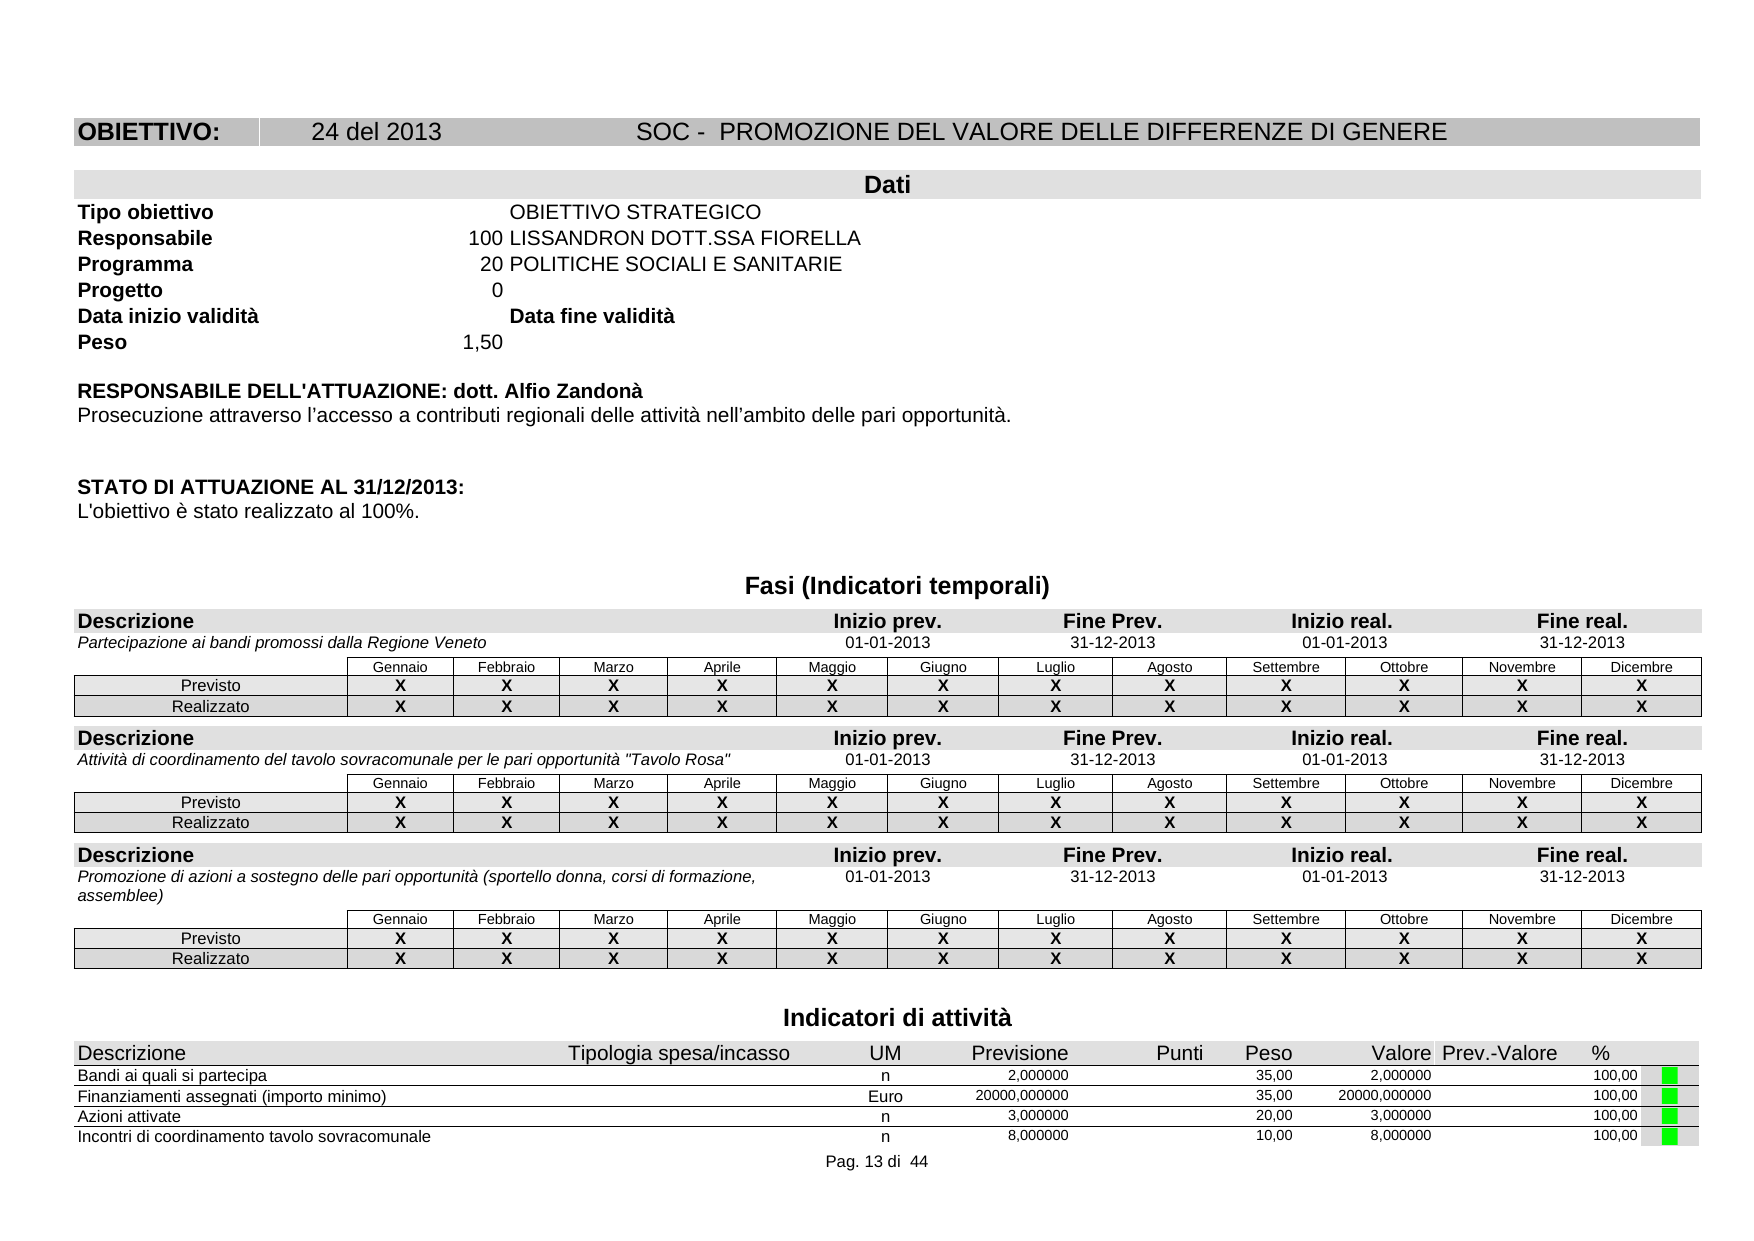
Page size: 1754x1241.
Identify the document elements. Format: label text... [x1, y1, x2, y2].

table_cell X [560, 696, 667, 716]
table_cell X [1346, 676, 1462, 695]
table_cell X [668, 793, 776, 812]
table_cell X [348, 793, 453, 812]
table_cell [329, 199, 506, 225]
table_header Novembre [1463, 911, 1581, 928]
table_header Agosto [1113, 658, 1226, 675]
table_cell LISSANDRON DOTT.SSA FIORELLA [506, 225, 1701, 251]
table_header RESPONSABILE DELL'ATTUAZIONE: dott. Alfio Zandonà Prosecuzione attraverso l’accesso a contributi regionali delle attività nell’ambito delle pari opportunità. STATO DI ATTUAZIONE AL 31/12/2013: L'obiettivo è stato realizzato al 100%. [74, 379, 1702, 547]
table_cell X [1113, 696, 1226, 716]
table_cell X [668, 813, 776, 832]
table_cell X [777, 929, 887, 948]
table_cell 100,00 [1561, 1127, 1641, 1146]
table_header Marzo [560, 911, 667, 928]
table_cell [565, 1107, 840, 1126]
table_cell X [454, 929, 559, 948]
table_header Luglio [999, 775, 1112, 792]
table_header Inizio real. [1227, 843, 1463, 867]
table_cell 01-01-2013 [1227, 867, 1463, 905]
table_header Descrizione [74, 726, 777, 750]
table_cell Realizzato [75, 696, 347, 716]
table_cell X [1463, 696, 1581, 716]
table_cell X [999, 793, 1112, 812]
table_header Febbraio [454, 658, 559, 675]
table_cell X [348, 949, 453, 968]
table_cell Previsto [75, 676, 347, 695]
table_header [74, 774, 347, 792]
table_header Ottobre [1346, 775, 1462, 792]
table_header Giugno [888, 775, 998, 792]
table_cell X [1582, 793, 1701, 812]
table_cell X [668, 949, 776, 968]
table_header Gennaio [348, 658, 453, 675]
table_cell 31-12-2013 [1463, 750, 1702, 769]
table_cell X [999, 949, 1112, 968]
table_cell X [668, 676, 776, 695]
table_cell X [454, 676, 559, 695]
table_cell X [348, 676, 453, 695]
table_cell X [1113, 793, 1226, 812]
table_cell X [560, 793, 667, 812]
table_cell X [1463, 949, 1581, 968]
table_cell X [1227, 793, 1345, 812]
table_cell X [888, 793, 998, 812]
table_cell X [1113, 676, 1226, 695]
table_cell POLITICHE SOCIALI E SANITARIE [506, 251, 1701, 277]
table_header Gennaio [348, 911, 453, 928]
table_cell Bandi ai quali si partecipa [74, 1066, 565, 1085]
table_cell X [1463, 676, 1581, 695]
table_header OBIETTIVO: [74, 118, 259, 146]
table_cell X [777, 949, 887, 968]
table_cell 20000,000000 [1296, 1086, 1434, 1106]
table_cell n [840, 1107, 930, 1126]
table_cell 100,00 [1561, 1107, 1641, 1126]
table_cell [1435, 1066, 1561, 1085]
table_cell [565, 1127, 840, 1146]
table_cell Responsabile [74, 225, 324, 251]
table_cell Programma [74, 251, 324, 277]
table_header Settembre [1227, 775, 1345, 792]
table_cell X [668, 929, 776, 948]
table_cell [680, 303, 1701, 329]
table_cell [1641, 1086, 1699, 1106]
table_header Inizio prev. [777, 843, 999, 867]
table_cell X [999, 676, 1112, 695]
table_cell X [1227, 696, 1345, 716]
table_cell Partecipazione ai bandi promossi dalla Regione Veneto [74, 633, 777, 652]
table_cell 0 [324, 277, 506, 303]
table_cell 20000,000000 [930, 1086, 1072, 1106]
table_header Previsione [930, 1041, 1072, 1065]
table_header Ottobre [1346, 658, 1462, 675]
table_cell 8,000000 [1296, 1127, 1434, 1146]
table_header Novembre [1463, 775, 1581, 792]
table_cell X [454, 696, 559, 716]
table_cell X [348, 813, 453, 832]
table_header Prev.-Valore [1435, 1041, 1561, 1065]
table_cell n [840, 1127, 930, 1146]
table_header [1641, 1041, 1699, 1065]
table_cell X [1582, 676, 1701, 695]
table_cell Data inizio validità [74, 303, 329, 329]
table_cell X [888, 949, 998, 968]
table_cell X [560, 813, 667, 832]
table_cell X [999, 813, 1112, 832]
table_header Agosto [1113, 911, 1226, 928]
table_cell [329, 303, 506, 329]
table_cell X [454, 793, 559, 812]
table_header Fine real. [1463, 726, 1702, 750]
table_header Inizio prev. [777, 726, 999, 750]
table_cell 100 [324, 225, 506, 251]
table_cell X [1582, 929, 1701, 948]
table_cell 2,000000 [1296, 1066, 1434, 1085]
table_header Maggio [777, 911, 887, 928]
table_cell X [1113, 813, 1226, 832]
table_header Giugno [888, 911, 998, 928]
table_cell X [999, 696, 1112, 716]
table_cell Peso [74, 329, 329, 355]
table_header Fine Prev. [999, 609, 1227, 633]
table_cell [1193, 199, 1701, 225]
table_header Punti [1072, 1041, 1212, 1065]
table_cell [1641, 1127, 1699, 1146]
table_cell X [1113, 949, 1226, 968]
table_cell X [1346, 793, 1462, 812]
table_header Maggio [777, 775, 887, 792]
table_header Inizio prev. [777, 609, 999, 633]
table_cell 35,00 [1217, 1066, 1296, 1085]
table_cell 100,00 [1561, 1066, 1641, 1085]
table_header Dati [74, 170, 1701, 199]
table_header Descrizione [74, 843, 777, 867]
table_cell X [1227, 929, 1345, 948]
table_header Luglio [999, 658, 1112, 675]
table_header [74, 910, 347, 928]
table_cell 20,00 [1217, 1107, 1296, 1126]
table_header Ottobre [1346, 911, 1462, 928]
table_header UM [840, 1041, 930, 1065]
table_cell Finanziamenti assegnati (importo minimo) [74, 1086, 565, 1106]
table_header Giugno [888, 658, 998, 675]
table_cell 01-01-2013 [777, 867, 999, 905]
text Fasi (Indicatori temporali) [71, 571, 1724, 600]
table_cell 31-12-2013 [999, 867, 1227, 905]
table_cell 2,000000 [930, 1066, 1072, 1085]
table_cell X [1582, 696, 1701, 716]
table_cell 31-12-2013 [999, 633, 1227, 652]
table_header Agosto [1113, 775, 1226, 792]
table_cell Previsto [75, 929, 347, 948]
table_header [74, 657, 347, 675]
table_header Marzo [560, 775, 667, 792]
table_cell Incontri di coordinamento tavolo sovracomunale [74, 1127, 565, 1146]
table_cell Tipo obiettivo [74, 199, 329, 225]
table_header Aprile [668, 775, 776, 792]
table_header Gennaio [348, 775, 453, 792]
table_cell [1072, 1107, 1217, 1126]
table_cell [1072, 1066, 1217, 1085]
table_header Dicembre [1582, 775, 1701, 792]
table_cell X [1346, 813, 1462, 832]
table_header Maggio [777, 658, 887, 675]
table_cell 01-01-2013 [777, 750, 999, 769]
table_cell Data fine validità [506, 303, 680, 329]
table_header Tipologia spesa/incasso [565, 1041, 840, 1065]
table_cell X [560, 949, 667, 968]
table_cell X [1227, 676, 1345, 695]
table_cell 10,00 [1217, 1127, 1296, 1146]
table_cell [565, 1066, 840, 1085]
table_cell X [1227, 813, 1345, 832]
table_header Dicembre [1582, 911, 1701, 928]
table_cell n [840, 1066, 930, 1085]
table_cell Promozione di azioni a sostegno delle pari opportunità (sportello donna, corsi di formazione, assemblee) [74, 867, 777, 905]
table_header 24 del 2013 [260, 118, 633, 146]
table_cell 31-12-2013 [1463, 867, 1702, 905]
table_cell 31-12-2013 [999, 750, 1227, 769]
table_cell X [1582, 949, 1701, 968]
table_cell [1072, 1127, 1217, 1146]
table_cell Previsto [75, 793, 347, 812]
table_header Inizio real. [1227, 726, 1463, 750]
table_cell X [1227, 949, 1345, 968]
table_header Fine Prev. [999, 726, 1227, 750]
table_cell X [348, 696, 453, 716]
table_header Luglio [999, 911, 1112, 928]
table_cell X [1346, 696, 1462, 716]
table_cell X [888, 696, 998, 716]
table_cell X [668, 696, 776, 716]
table_cell [506, 329, 680, 355]
table_cell X [888, 929, 998, 948]
table_header SOC - PROMOZIONE DEL VALORE DELLE DIFFERENZE DI GENERE [633, 118, 1700, 146]
table_header Settembre [1227, 911, 1345, 928]
table_cell X [1346, 929, 1462, 948]
table_cell X [454, 949, 559, 968]
table_cell X [777, 676, 887, 695]
table_cell OBIETTIVO STRATEGICO [506, 199, 1193, 225]
table_cell Realizzato [75, 813, 347, 832]
table_cell [565, 1086, 840, 1106]
table_cell 3,000000 [930, 1107, 1072, 1126]
table_cell X [777, 813, 887, 832]
table_header Febbraio [454, 911, 559, 928]
table_cell 01-01-2013 [1227, 633, 1463, 652]
table_cell [1435, 1086, 1561, 1106]
table_cell X [1582, 813, 1701, 832]
table_cell [1435, 1107, 1561, 1126]
table_cell X [454, 813, 559, 832]
table_cell Azioni attivate [74, 1107, 565, 1126]
table_cell X [777, 696, 887, 716]
table_cell X [560, 929, 667, 948]
table_cell X [560, 676, 667, 695]
table_cell [1641, 1107, 1699, 1126]
table_cell X [1463, 793, 1581, 812]
table_header Fine real. [1463, 609, 1702, 633]
table_cell X [888, 813, 998, 832]
table_cell 100,00 [1561, 1086, 1641, 1106]
table_cell [1435, 1127, 1561, 1146]
table_cell X [777, 793, 887, 812]
table_header Inizio real. [1227, 609, 1463, 633]
table_cell 1,50 [329, 329, 506, 355]
table_cell 8,000000 [930, 1127, 1072, 1146]
table_cell X [1463, 929, 1581, 948]
table_cell Progetto [74, 277, 324, 303]
table_header Marzo [560, 658, 667, 675]
table_cell X [999, 929, 1112, 948]
table_cell X [348, 929, 453, 948]
table_cell X [1463, 813, 1581, 832]
table_header Fine Prev. [999, 843, 1227, 867]
table_cell 31-12-2013 [1463, 633, 1702, 652]
table_cell 20 [324, 251, 506, 277]
table_header Descrizione [74, 1041, 565, 1065]
table_cell 35,00 [1217, 1086, 1296, 1106]
table_header Descrizione [74, 609, 777, 633]
table_cell [680, 329, 1701, 355]
table_cell 01-01-2013 [777, 633, 999, 652]
table_cell Realizzato [75, 949, 347, 968]
table_header Valore [1296, 1041, 1434, 1065]
table_header Peso [1212, 1041, 1296, 1065]
table_cell 01-01-2013 [1227, 750, 1463, 769]
table_header Febbraio [454, 775, 559, 792]
table_header % [1561, 1041, 1641, 1065]
table_cell Attività di coordinamento del tavolo sovracomunale per le pari opportunità "Tavolo Rosa" [74, 750, 777, 769]
table_cell X [1346, 949, 1462, 968]
table_cell X [888, 676, 998, 695]
table_header Dicembre [1582, 658, 1701, 675]
table_header Novembre [1463, 658, 1581, 675]
text Indicatori di attività [71, 1003, 1724, 1032]
table_cell 3,000000 [1296, 1107, 1434, 1126]
table_header Fine real. [1463, 843, 1702, 867]
table_header Aprile [668, 658, 776, 675]
table_cell Euro [840, 1086, 930, 1106]
table_cell [1641, 1066, 1699, 1085]
table_cell [506, 277, 1701, 303]
table_cell X [1113, 929, 1226, 948]
table_cell [1072, 1086, 1217, 1106]
table_header Aprile [668, 911, 776, 928]
table_header Settembre [1227, 658, 1345, 675]
